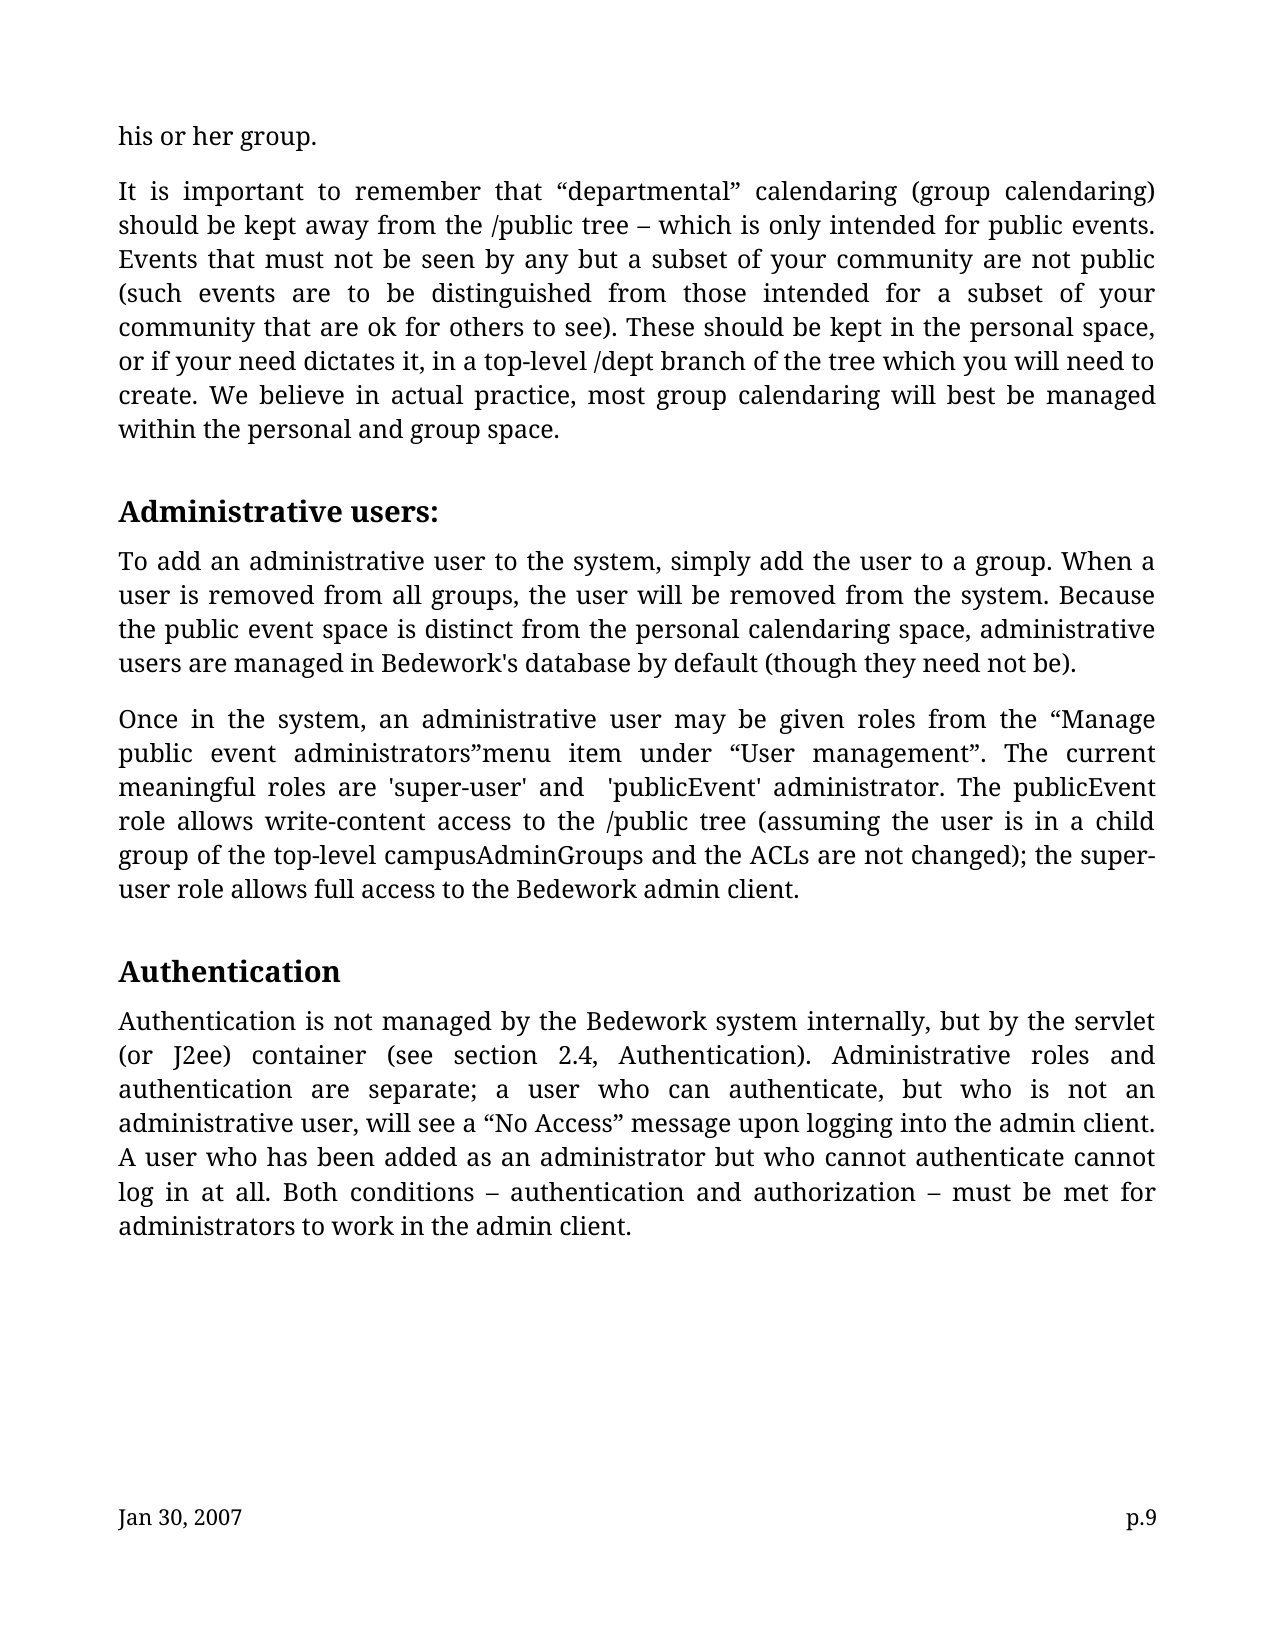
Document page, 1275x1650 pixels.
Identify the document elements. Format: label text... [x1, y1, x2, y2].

text his or her group. [118, 118, 1157, 152]
text To add an administrative user to the system, simply add the user to a group. When a user is removed from all groups, the user will be removed from the system. Because the public event space is distinct from the personal calendaring space, administrative users are managed in Bedework's database by default (though they need not be). [118, 544, 1157, 680]
text It is important to remember that “departmental” calendaring (group calendaring) should be kept away from the /public tree – which is only intended for public events. Events that must not be seen by any but a subset of your community are not public (such events are to be distinguished from those intended for a subset of your community that are ok for others to see). These should be kept in the personal space, or if your need dictates it, in a top-level /dept branch of the tree which you will need to create. We believe in actual practice, most group calendaring will best be managed within the personal and group space. [118, 173, 1157, 446]
subtitle Authentication [118, 952, 1157, 991]
text Once in the system, an administrative user may be given roles from the “Manage public event administrators”menu item under “User management”. The current meaningful roles are 'super-user' and 'publicEvent' administrator. The publicEvent role allows write-content access to the /public tree (assuming the user is in a child group of the top-level campusAdminGroups and the ACLs are not changed); the super-user role allows full access to the Bedework admin client. [118, 701, 1157, 906]
subtitle Administrative users: [118, 492, 1157, 531]
text Authentication is not managed by the Bedework system internally, but by the servlet (or J2ee) container (see section 2.4, Authentication). Administrative roles and authentication are separate; a user who can authenticate, but who is not an administrative user, will see a “No Access” message upon logging into the admin client. A user who has been added as an administrator but who cannot authenticate cannot log in at all. Both conditions – authentication and authorization – must be met for administrators to work in the admin client. [118, 1004, 1157, 1242]
